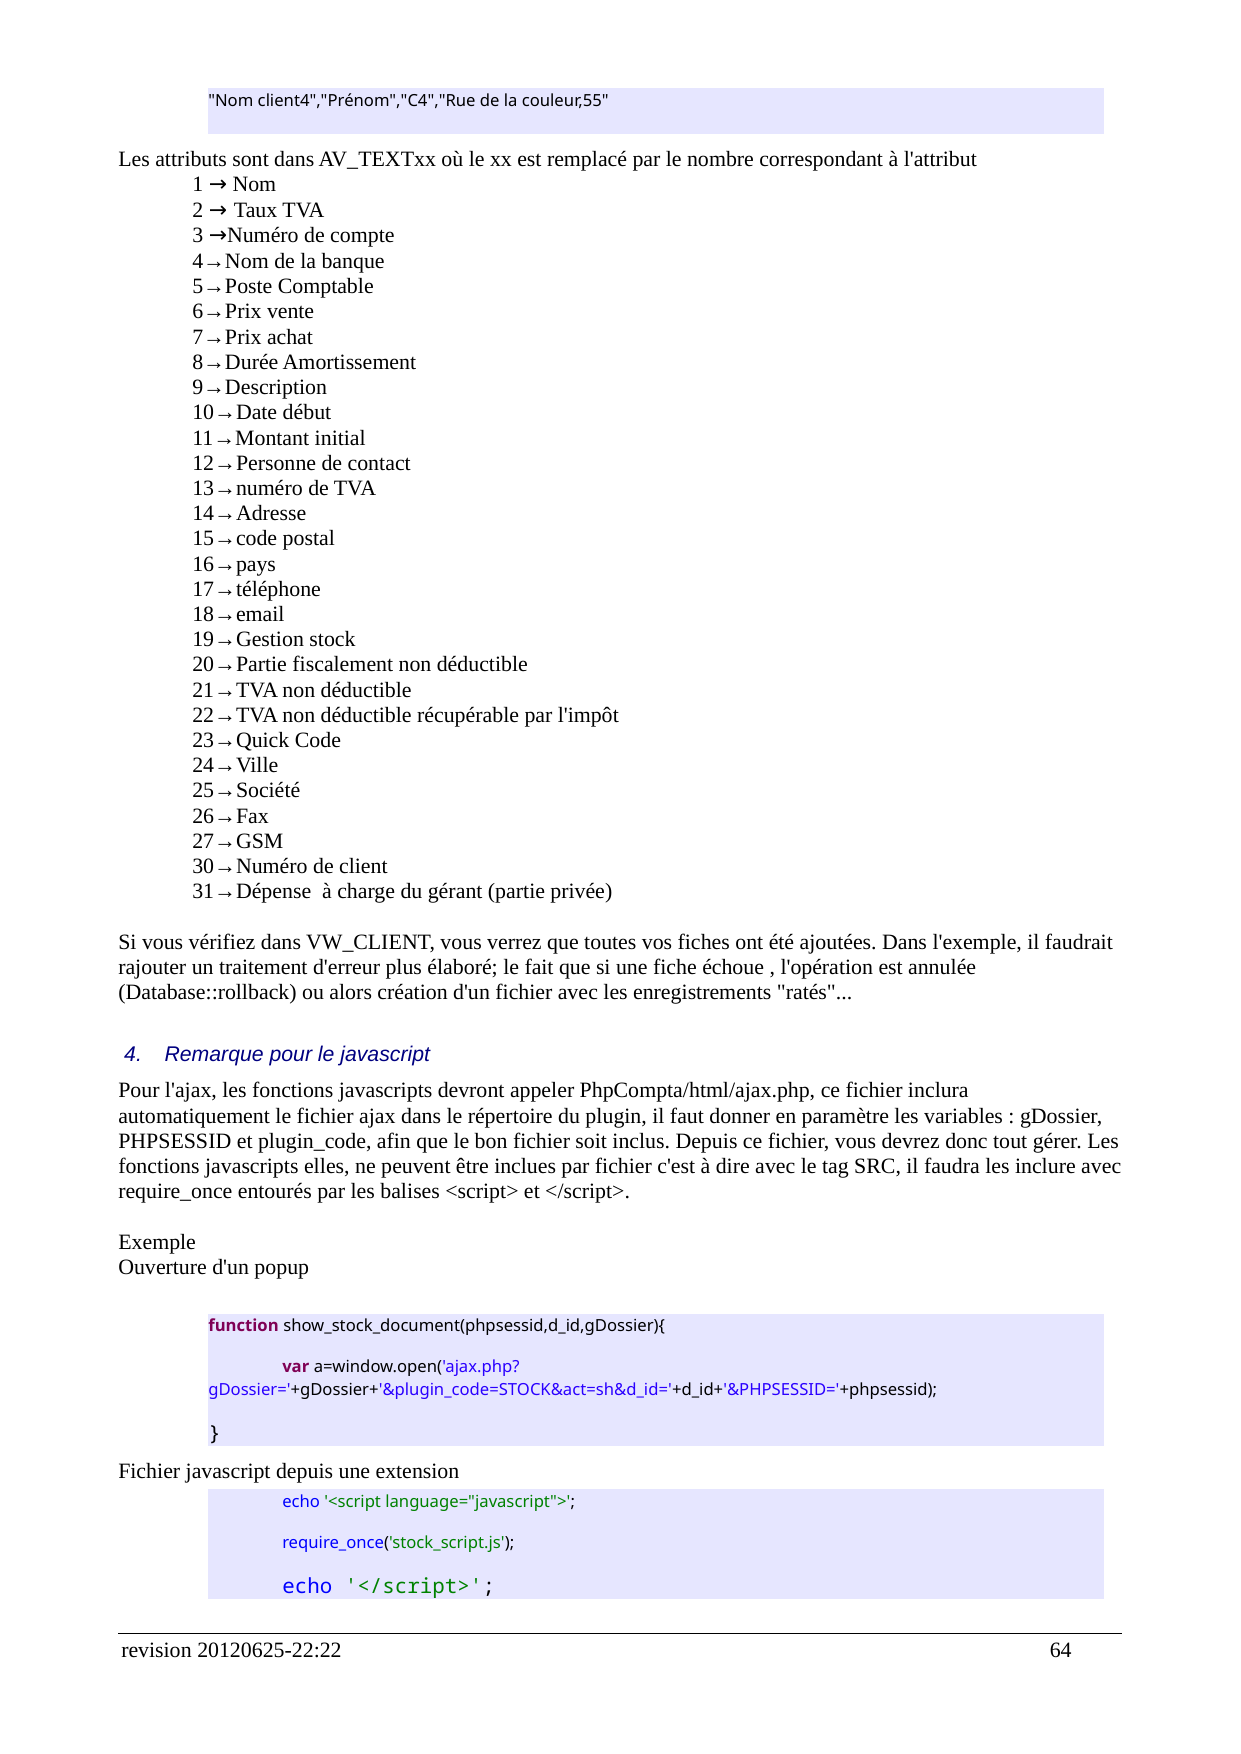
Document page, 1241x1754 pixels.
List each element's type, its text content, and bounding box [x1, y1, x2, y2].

text function show_stock_document(phpsessid,d_id,gDossier){ [208, 1314, 1104, 1336]
text Pour l'ajax, les fonctions javascripts devront appeler PhpCompta/html/ajax.php, ce fichier inclura automatiquement le fichier ajax dans le répertoire du plugin, il faut donner en paramètre les variables : gDossier, PHPSESSID et plugin_code, afin que le bon fichier soit inclus. Depuis ce fichier, vous devrez donc tout gérer. Les fonctions javascripts elles, ne peuvent être inclues par fichier c'est à dire avec le tag SRC, il faudra les inclure avec require_once entourés par les balises <script> et </script>. [118, 1077, 1122, 1203]
text 20→Partie fiscalement non déductible [192, 651, 1122, 677]
text 15→code postal [192, 525, 1122, 551]
text 19→Gestion stock [192, 626, 1122, 651]
text Fichier javascript depuis une extension [118, 1458, 1122, 1483]
text 26→Fax [192, 803, 1122, 828]
text } [208, 1418, 1104, 1446]
text 13→numéro de TVA [192, 475, 1122, 500]
text 18→email [192, 601, 1122, 626]
text var a=window.open('ajax.php?gDossier='+gDossier+'&plugin_code=STOCK&act=sh&d_id='+d_id+'&PHPSESSID='+phpsessid); [208, 1354, 1104, 1400]
text 5→Poste Comptable [192, 273, 1122, 298]
text 30→Numéro de client [192, 853, 1122, 878]
text "Nom client4","Prénom","C4","Rue de la couleur,55" [208, 88, 1104, 134]
text Exemple [118, 1229, 1122, 1254]
text 1 → Nom [192, 171, 1122, 197]
subtitle Remarque pour le javascript [118, 1041, 1122, 1066]
text 23→Quick Code [192, 727, 1122, 752]
text Si vous vérifiez dans VW_CLIENT, vous verrez que toutes vos fiches ont été ajoutées. Dans l'exemple, il faudrait rajouter un traitement d'erreur plus élaboré; le fait que si une fiche échoue , l'opération est annulée (Database::rollback) ou alors création d'un fichier avec les enregistrements "ratés"... [118, 929, 1122, 1004]
text 7→Prix achat [192, 324, 1122, 349]
text 9→Description [192, 374, 1122, 399]
text 14→Adresse [192, 500, 1122, 525]
text 3 →Numéro de compte [192, 222, 1122, 248]
text 21→TVA non déductible [192, 677, 1122, 702]
text echo '<script language="javascript">'; [208, 1489, 1104, 1512]
text 25→Société [192, 777, 1122, 803]
text echo '</script>'; [208, 1571, 1104, 1599]
text 11→Montant initial [192, 424, 1122, 450]
text 8→Durée Amortissement [192, 349, 1122, 374]
text Les attributs sont dans AV_TEXTxx où le xx est remplacé par le nombre correspondant à l'attribut [118, 146, 1122, 171]
text 31→Dépense à charge du gérant (partie privée) [192, 878, 1122, 903]
text require_once('stock_script.js'); [208, 1530, 1104, 1553]
text 4→Nom de la banque [192, 248, 1122, 273]
text Ouverture d'un popup [118, 1254, 1122, 1279]
text 16→pays [192, 551, 1122, 576]
text 22→TVA non déductible récupérable par l'impôt [192, 702, 1122, 727]
text 17→téléphone [192, 576, 1122, 601]
text 24→Ville [192, 752, 1122, 777]
text 27→GSM [192, 828, 1122, 853]
text 12→Personne de contact [192, 450, 1122, 475]
text 6→Prix vente [192, 298, 1122, 324]
text 10→Date début [192, 399, 1122, 424]
text 2 → Taux TVA [192, 197, 1122, 222]
